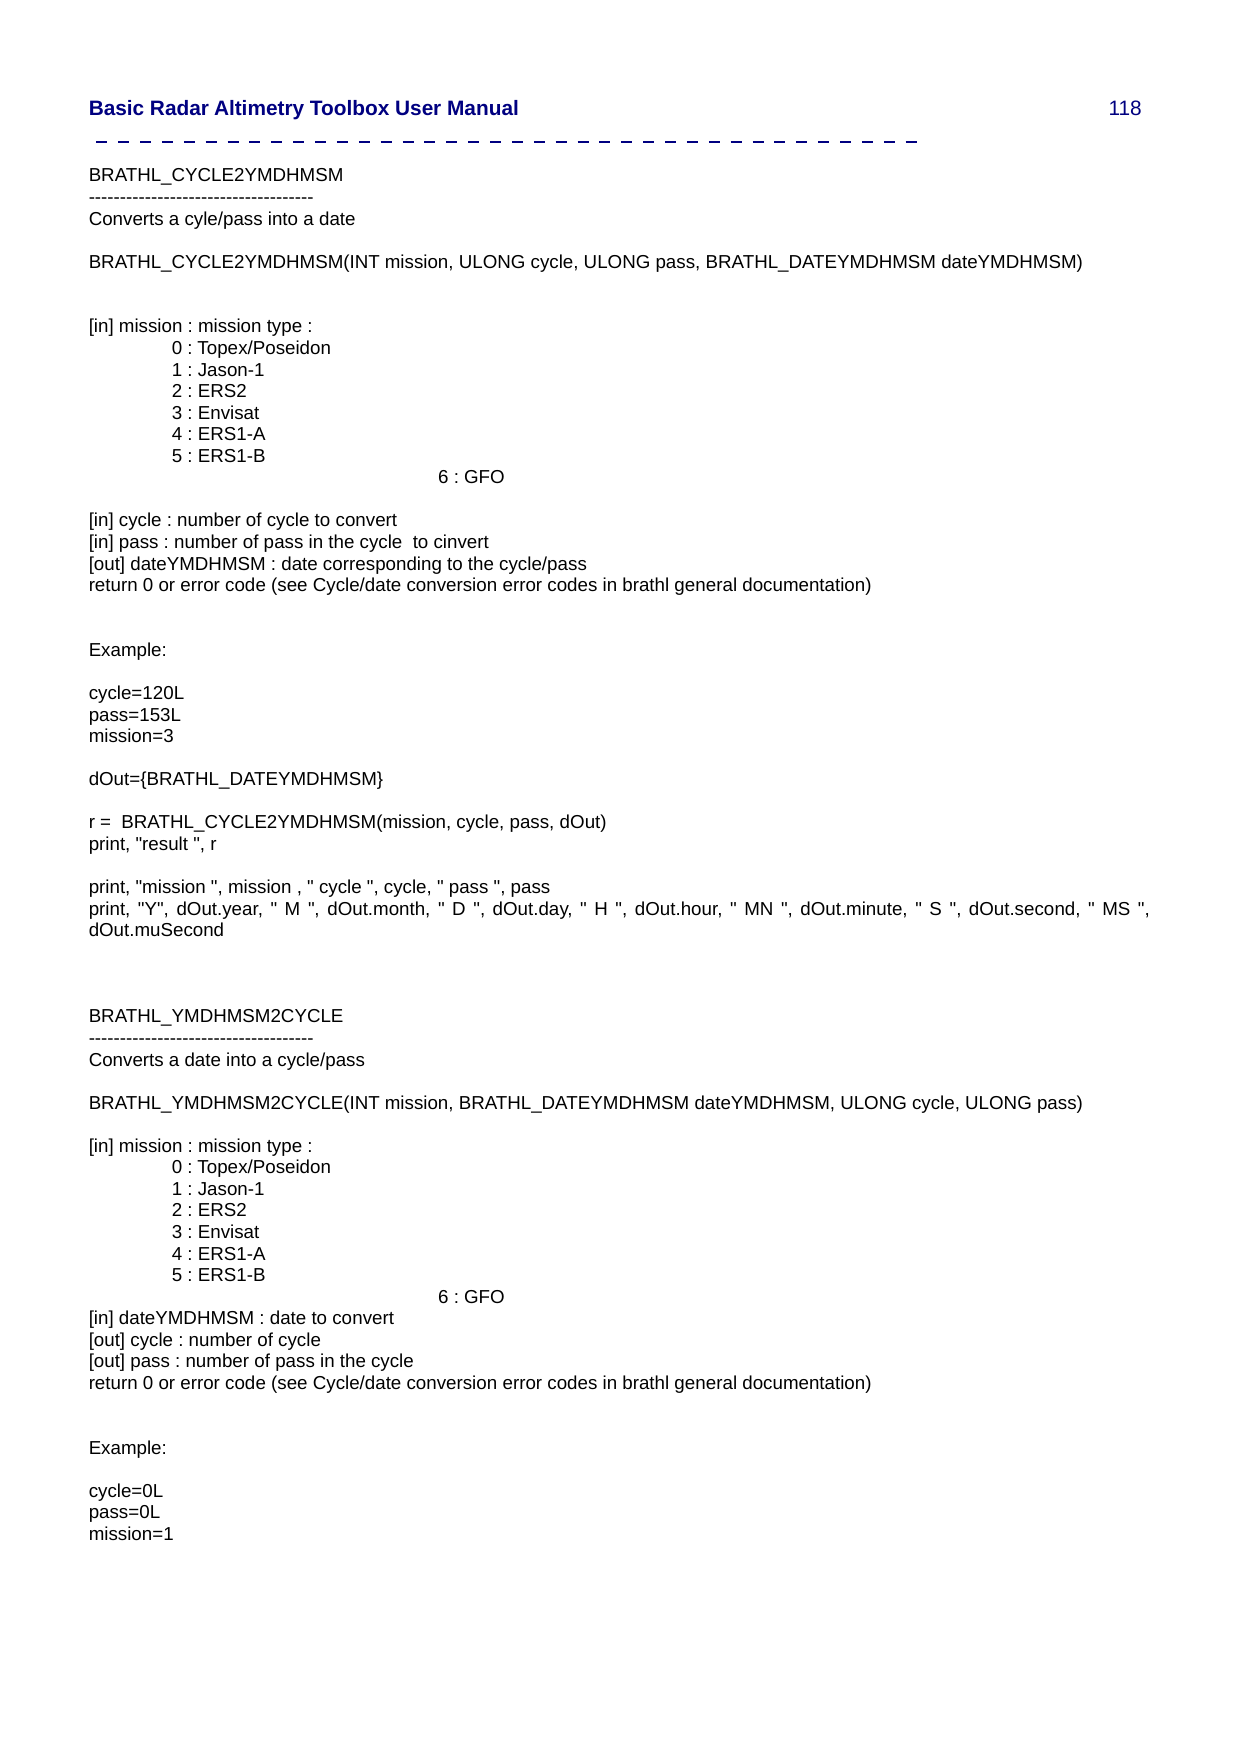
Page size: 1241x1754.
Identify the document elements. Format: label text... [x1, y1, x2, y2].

text dOut={BRATHL_DATEYMDHMSM} [88, 768, 1152, 789]
text return 0 or error code (see Cycle/date conversion error codes in brathl general documentation) [88, 574, 1152, 596]
text [in] dateYMDHMSM : date to convert [88, 1307, 1152, 1329]
text cycle=0L [88, 1479, 1152, 1501]
text BRATHL_CYCLE2YMDHMSM [88, 164, 1152, 186]
text 1 : Jason-1 [88, 1178, 1152, 1199]
text 2 : ERS2 [88, 1199, 1152, 1221]
text BRATHL_YMDHMSM2CYCLE(INT mission, BRATHL_DATEYMDHMSM dateYMDHMSM, ULONG cycle, ULONG pass) [88, 1091, 1152, 1113]
text 4 : ERS1-A [88, 423, 1152, 444]
text print, "result ", r [88, 833, 1152, 854]
text pass=153L [88, 703, 1152, 725]
text [in] cycle : number of cycle to convert [88, 509, 1152, 531]
text [in] pass : number of pass in the cycle to cinvert [88, 531, 1152, 552]
text mission=1 [88, 1523, 1152, 1544]
text cycle=120L [88, 682, 1152, 703]
text [in] mission : mission type : [88, 315, 1152, 337]
text r = BRATHL_CYCLE2YMDHMSM(mission, cycle, pass, dOut) [88, 811, 1152, 833]
text 0 : Topex/Poseidon [88, 1156, 1152, 1178]
text 6 : GFO [88, 466, 1152, 488]
text mission=3 [88, 725, 1152, 746]
text [in] mission : mission type : [88, 1134, 1152, 1156]
text 6 : GFO [88, 1286, 1152, 1307]
text 5 : ERS1-B [88, 1264, 1152, 1286]
text print, "mission ", mission , " cycle ", cycle, " pass ", pass [88, 876, 1152, 897]
text 2 : ERS2 [88, 380, 1152, 401]
text 3 : Envisat [88, 401, 1152, 423]
text [out] cycle : number of cycle [88, 1329, 1152, 1350]
text Example: [88, 1436, 1152, 1458]
text 3 : Envisat [88, 1221, 1152, 1242]
text 0 : Topex/Poseidon [88, 337, 1152, 358]
text 5 : ERS1-B [88, 444, 1152, 466]
text BRATHL_CYCLE2YMDHMSM(INT mission, ULONG cycle, ULONG pass, BRATHL_DATEYMDHMSM dateYMDHMSM) [88, 251, 1152, 272]
text 1 : Jason-1 [88, 358, 1152, 380]
text [out] pass : number of pass in the cycle [88, 1350, 1152, 1372]
text print, "Y", dOut.year, " M ", dOut.month, " D ", dOut.day, " H ", dOut.hour, " MN ", dOut.minute, " S ", dOut.second, " MS ", dOut.muSecond [88, 897, 1152, 941]
text Example: [88, 639, 1152, 660]
text Converts a date into a cycle/pass [88, 1048, 1152, 1070]
text [out] dateYMDHMSM : date corresponding to the cycle/pass [88, 552, 1152, 574]
text BRATHL_YMDHMSM2CYCLE [88, 1005, 1152, 1027]
text ------------------------------------ [88, 186, 1152, 207]
text Converts a cyle/pass into a date [88, 207, 1152, 229]
text ------------------------------------ [88, 1027, 1152, 1048]
text pass=0L [88, 1501, 1152, 1523]
text 4 : ERS1-A [88, 1242, 1152, 1264]
text return 0 or error code (see Cycle/date conversion error codes in brathl general documentation) [88, 1372, 1152, 1393]
